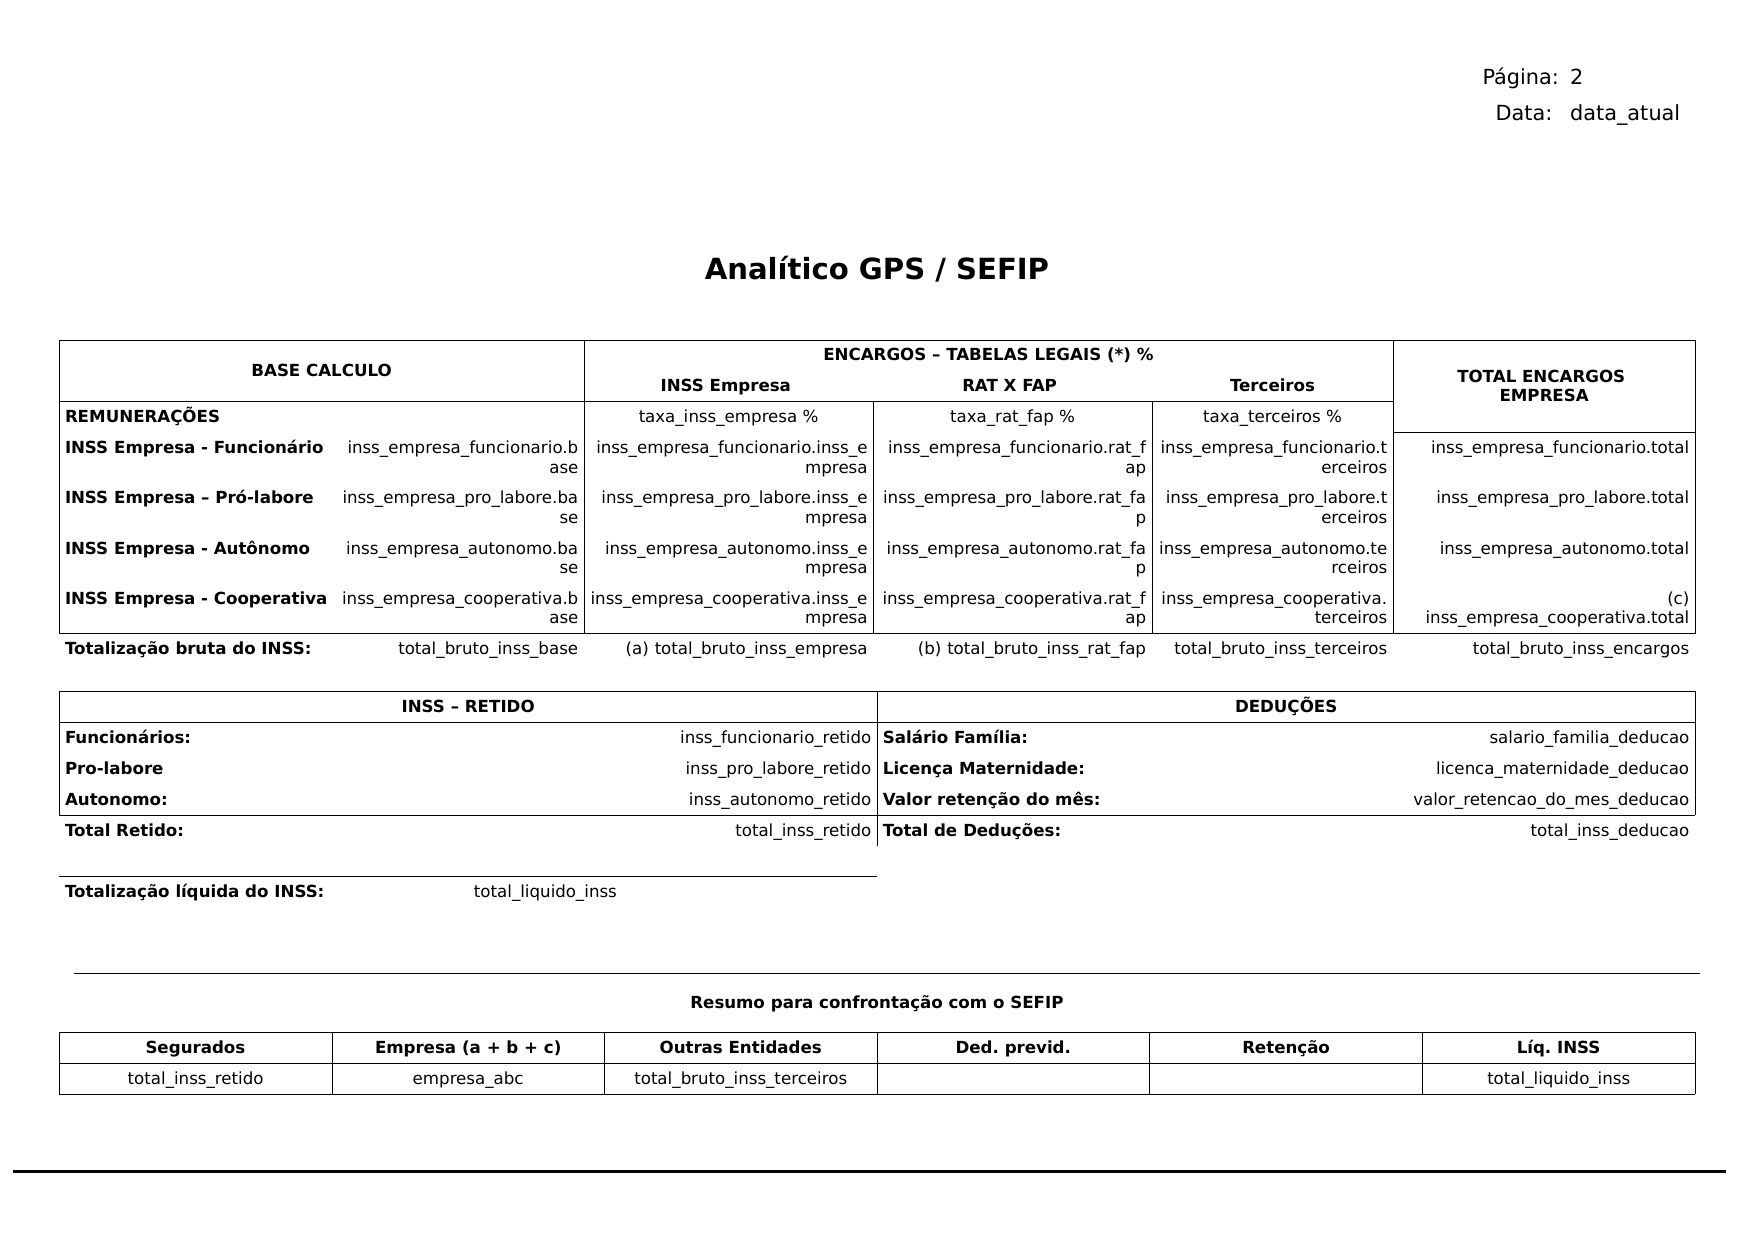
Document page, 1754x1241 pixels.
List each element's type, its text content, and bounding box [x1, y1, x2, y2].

table_cell empresa_abc [333, 1064, 604, 1094]
table_cell Total de Deduções: [878, 816, 1286, 846]
table_cell valor_retencao_do_mes_deducao [1286, 784, 1695, 814]
table_cell Salário Família: [878, 723, 1286, 753]
table_cell (b) total_bruto_inss_rat_fap [873, 634, 1152, 672]
table_cell [878, 1064, 1149, 1094]
table_cell [877, 846, 1286, 876]
table_cell taxa_terceiros % [1153, 402, 1393, 432]
table_cell Valor retenção do mês: [878, 784, 1286, 814]
text Analítico GPS / SEFIP [59, 252, 1695, 286]
table_header Líq. INSS [1423, 1033, 1695, 1063]
table_cell inss_empresa_funcionario.inss_empresa [585, 432, 873, 483]
table_header Segurados [60, 1033, 332, 1063]
table_cell inss_pro_labore_retido [468, 753, 877, 784]
table_cell inss_empresa_autonomo.total [1394, 533, 1695, 583]
table_cell inss_empresa_autonomo.base [336, 533, 584, 583]
table_cell licenca_maternidade_deducao [1286, 753, 1695, 784]
table_cell INSS Empresa - Cooperativa [60, 583, 336, 633]
table_cell inss_empresa_pro_labore.inss_empresa [585, 483, 873, 533]
table_cell INSS Empresa – Pró-labore [60, 483, 336, 533]
table_header Empresa (a + b + c) [333, 1033, 604, 1063]
table_cell Funcionários: [60, 723, 468, 753]
table_cell Pro-labore [60, 753, 468, 784]
table_cell Totalização líquida do INSS: [59, 877, 468, 907]
table_cell inss_empresa_funcionario.total [1394, 433, 1695, 483]
table_cell Terceiros [1152, 370, 1393, 401]
table_header DEDUÇÕES [878, 692, 1695, 722]
table_cell salario_familia_deducao [1286, 723, 1695, 753]
table_cell [468, 846, 877, 876]
table_cell inss_empresa_pro_labore.base [336, 483, 584, 533]
table_cell taxa_inss_empresa % [585, 402, 873, 432]
table_cell Total Retido: [59, 816, 468, 846]
table_cell inss_empresa_pro_labore.terceiros [1153, 483, 1393, 533]
table_cell inss_empresa_funcionario.rat_fap [874, 432, 1152, 483]
table_cell [1286, 876, 1695, 907]
table_cell [1150, 1064, 1422, 1094]
table_cell inss_autonomo_retido [468, 784, 877, 814]
table_cell Totalização bruta do INSS: [59, 634, 336, 672]
table_header INSS – RETIDO [60, 692, 877, 722]
table_cell [877, 876, 1286, 907]
table_header Retenção [1150, 1033, 1422, 1063]
table_cell inss_empresa_funcionario.base [336, 432, 584, 483]
table_cell total_bruto_inss_base [336, 634, 584, 672]
table_cell [59, 846, 468, 876]
text Resumo para confrontação com o SEFIP [59, 993, 1695, 1013]
table_cell total_bruto_inss_terceiros [1152, 634, 1393, 672]
table_header Ded. previd. [878, 1033, 1149, 1063]
table_cell Autonomo: [60, 784, 468, 814]
table_cell REMUNERAÇÕES [60, 402, 584, 432]
table_cell inss_empresa_autonomo.rat_fap [874, 533, 1152, 583]
table_cell inss_empresa_autonomo.terceiros [1153, 533, 1393, 583]
table_header Outras Entidades [605, 1033, 877, 1063]
table_header BASE CALCULO [60, 341, 584, 401]
table_cell (a) total_bruto_inss_empresa [584, 634, 873, 672]
table_cell total_inss_retido [468, 816, 877, 846]
table_cell total_liquido_inss [468, 877, 877, 907]
table_header ENCARGOS – TABELAS LEGAIS (*) % [585, 341, 1393, 370]
table_cell total_inss_deducao [1286, 816, 1695, 846]
table_cell inss_funcionario_retido [468, 723, 877, 753]
table_cell inss_empresa_cooperativa.rat_fap [874, 583, 1152, 633]
table_cell inss_empresa_cooperativa.base [336, 583, 584, 633]
table_cell inss_empresa_pro_labore.rat_fap [874, 483, 1152, 533]
table_cell inss_empresa_funcionario.terceiros [1153, 432, 1393, 483]
table_cell total_liquido_inss [1423, 1064, 1695, 1094]
table_cell total_bruto_inss_terceiros [605, 1064, 877, 1094]
table_cell inss_empresa_cooperativa.terceiros [1153, 583, 1393, 633]
table_cell RAT X FAP [873, 370, 1152, 401]
table_cell INSS Empresa - Autônomo [60, 533, 336, 583]
table_header TOTAL ENCARGOS EMPRESA [1394, 341, 1695, 432]
table_cell taxa_rat_fap % [874, 402, 1152, 432]
table_cell inss_empresa_cooperativa.inss_empresa [585, 583, 873, 633]
table_cell inss_empresa_pro_labore.total [1394, 483, 1695, 533]
table_cell total_inss_retido [60, 1064, 332, 1094]
table_cell Licença Maternidade: [878, 753, 1286, 784]
table_cell INSS Empresa [585, 370, 873, 401]
table_cell [1286, 846, 1695, 876]
table_cell inss_empresa_autonomo.inss_empresa [585, 533, 873, 583]
table_cell (c) inss_empresa_cooperativa.total [1394, 583, 1695, 633]
table_cell INSS Empresa - Funcionário [60, 432, 336, 483]
table_cell total_bruto_inss_encargos [1393, 634, 1695, 672]
